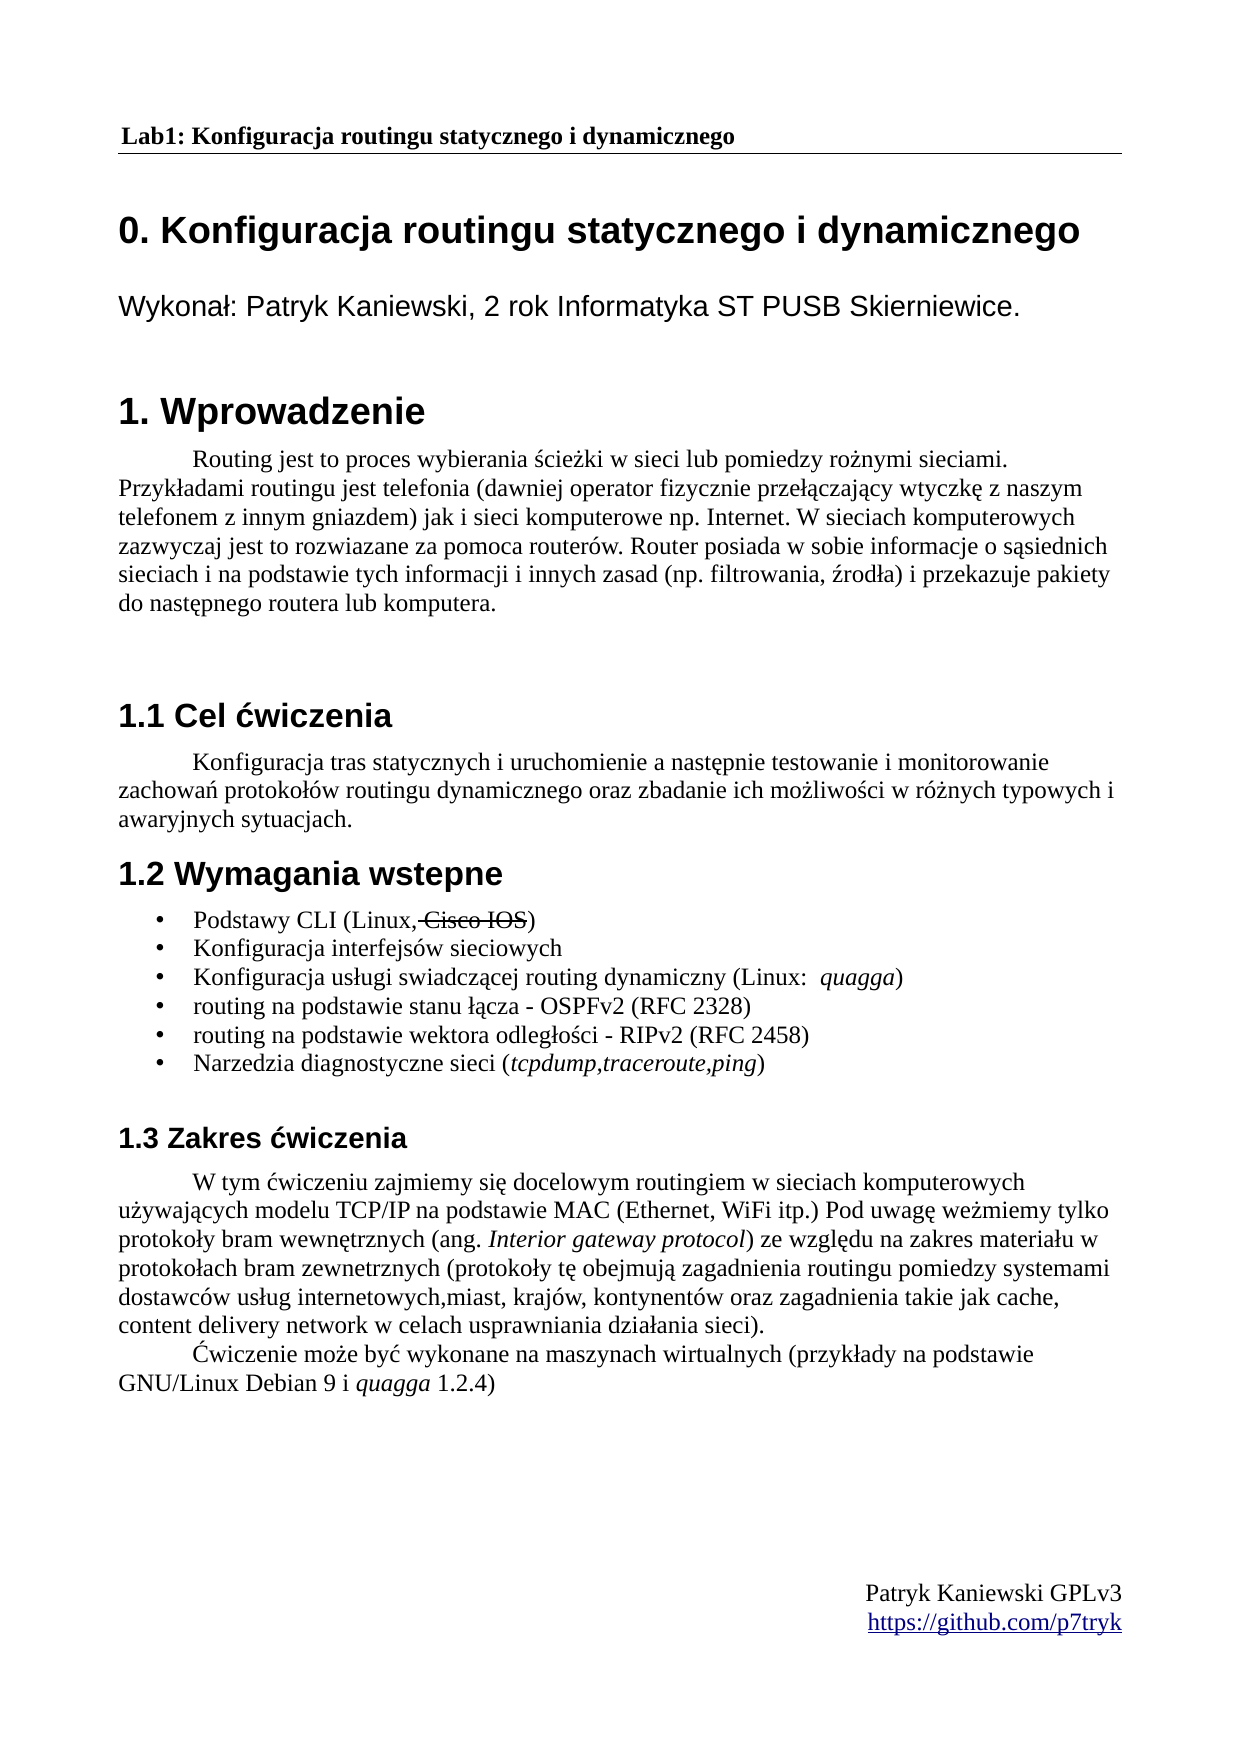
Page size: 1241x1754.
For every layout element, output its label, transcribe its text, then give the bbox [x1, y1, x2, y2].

text Konfiguracja tras statycznych i uruchomienie a następnie testowanie i monitorowanie zachowań protokołów routingu dynamicznego oraz zbadanie ich możliwości w różnych typowych i awaryjnych sytuacjach. [118, 747, 1122, 833]
subtitle 0. Konfiguracja routingu statycznego i dynamicznego [118, 207, 1122, 251]
subtitle 1.3 Zakres ćwiczenia [118, 1121, 1122, 1154]
list Narzedzia diagnostyczne sieci (tcpdump,traceroute,ping) [156, 1048, 1122, 1077]
subtitle 1.2 Wymagania wstepne [118, 854, 1122, 892]
list routing na podstawie wektora odległości - RIPv2 (RFC 2458) [156, 1020, 1122, 1048]
list Podstawy CLI (Linux, Cisco IOS) [156, 905, 1122, 933]
text Ćwiczenie może być wykonane na maszynach wirtualnych (przykłady na podstawie GNU/Linux Debian 9 i quagga 1.2.4) [118, 1339, 1122, 1397]
list Konfiguracja usługi swiadczącej routing dynamiczny (Linux: quagga) [156, 962, 1122, 991]
subtitle 1.1 Cel ćwiczenia [118, 695, 1122, 734]
subtitle 1. Wprowadzenie [118, 388, 1122, 432]
list Konfiguracja interfejsów sieciowych [156, 933, 1122, 962]
subtitle Wykonał: Patryk Kaniewski, 2 rok Informatyka ST PUSB Skierniewice. [118, 289, 1122, 322]
text Routing jest to proces wybierania ścieżki w sieci lub pomiedzy rożnymi sieciami. Przykładami routingu jest telefonia (dawniej operator fizycznie przełączający wtyczkę z naszym telefonem z innym gniazdem) jak i sieci komputerowe np. Internet. W sieciach komputerowych zazwyczaj jest to rozwiazane za pomoca routerów. Router posiada w sobie informacje o sąsiednich sieciach i na podstawie tych informacji i innych zasad (np. filtrowania, źrodła) i przekazuje pakiety do następnego routera lub komputera. [118, 444, 1122, 617]
list routing na podstawie stanu łącza - OSPFv2 (RFC 2328) [156, 991, 1122, 1020]
text W tym ćwiczeniu zajmiemy się docelowym routingiem w sieciach komputerowych używających modelu TCP/IP na podstawie MAC (Ethernet, WiFi itp.) Pod uwagę weżmiemy tylko protokoły bram wewnętrznych (ang. Interior gateway protocol) ze względu na zakres materiału w protokołach bram zewnetrznych (protokoły tę obejmują zagadnienia routingu pomiedzy systemami dostawców usług internetowych,miast, krajów, kontynentów oraz zagadnienia takie jak cache, content delivery network w celach usprawniania działania sieci). [118, 1167, 1122, 1339]
